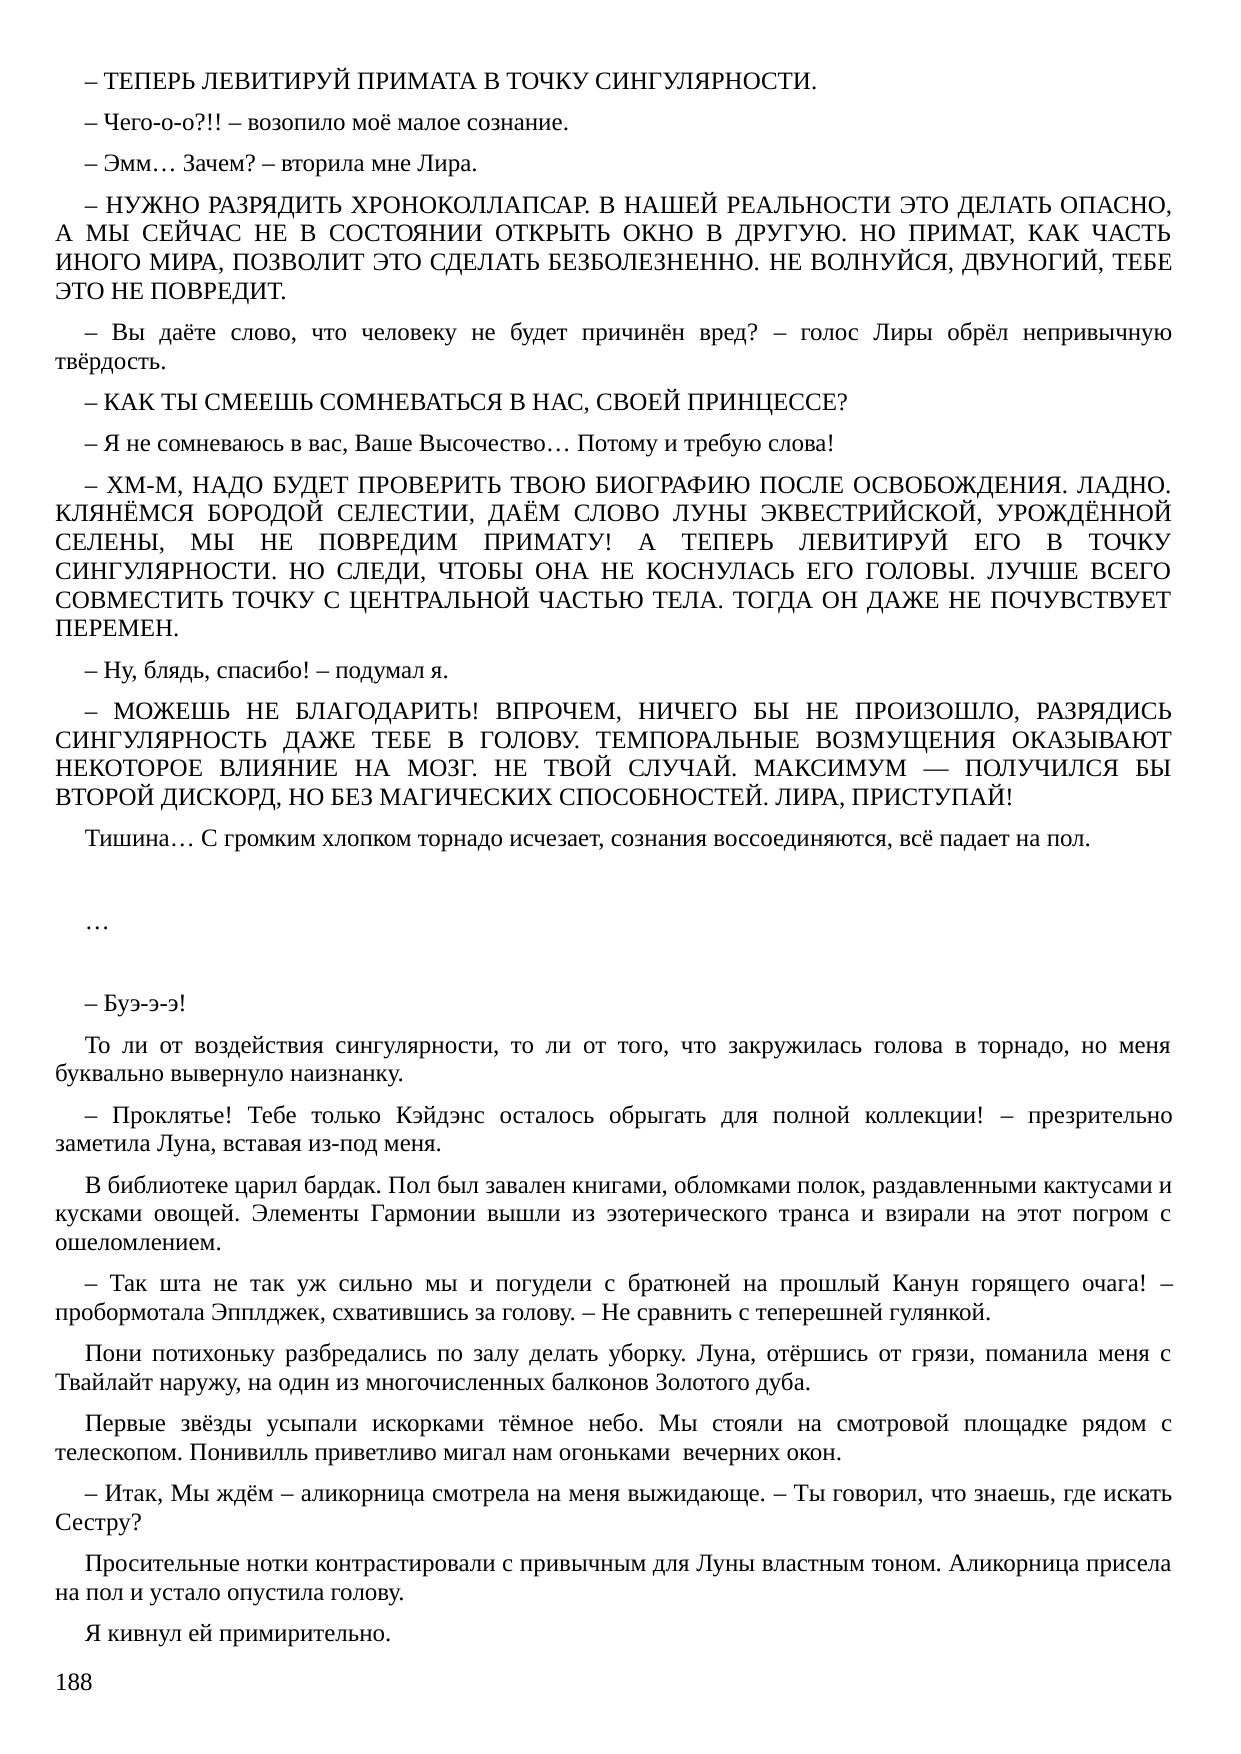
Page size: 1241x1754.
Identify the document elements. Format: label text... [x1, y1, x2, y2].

text – Буэ-э-э! [55, 988, 1173, 1017]
text … [55, 906, 1173, 935]
text – Эмм… Зачем? – вторила мне Лира. [55, 148, 1173, 177]
text – МОЖЕШЬ НЕ БЛАГОДАРИТЬ! ВПРОЧЕМ, НИЧЕГО БЫ НЕ ПРОИЗОШЛО, РАЗРЯДИСЬ СИНГУЛЯРНОСТЬ ДАЖЕ ТЕБЕ В ГОЛОВУ. ТЕМПОРАЛЬНЫЕ ВОЗМУЩЕНИЯ ОКАЗЫВАЮТ НЕКОТОРОЕ ВЛИЯНИЕ НА МОЗГ. НЕ ТВОЙ СЛУЧАЙ. МАКСИМУМ — ПОЛУЧИЛСЯ БЫ ВТОРОЙ ДИСКОРД, НО БЕЗ МАГИЧЕСКИХ СПОСОБНОСТЕЙ. ЛИРА, ПРИСТУПАЙ! [55, 696, 1173, 811]
text Первые звёзды усыпали искорками тёмное небо. Мы стояли на смотровой площадке рядом с телескопом. Понивилль приветливо мигал нам огоньками вечерних окон. [55, 1408, 1173, 1466]
text Тишина… С громким хлопком торнадо исчезает, сознания воссоединяются, всё падает на пол. [55, 823, 1173, 852]
text – Так шта не так уж сильно мы и погудели с братюней на прошлый Канун горящего очага! – пробормотала Эпплджек, схватившись за голову. – Не сравнить с теперешней гулянкой. [55, 1268, 1173, 1326]
text То ли от воздействия сингулярности, то ли от того, что закружилась голова в торнадо, но меня буквально вывернуло наизнанку. [55, 1030, 1173, 1087]
text – ХМ-М, НАДО БУДЕТ ПРОВЕРИТЬ ТВОЮ БИОГРАФИЮ ПОСЛЕ ОСВОБОЖДЕНИЯ. ЛАДНО. КЛЯНЁМСЯ БОРОДОЙ СЕЛЕСТИИ, ДАЁМ СЛОВО ЛУНЫ ЭКВЕСТРИЙСКОЙ, УРОЖДЁННОЙ СЕЛЕНЫ, МЫ НЕ ПОВРЕДИМ ПРИМАТУ! А ТЕПЕРЬ ЛЕВИТИРУЙ ЕГО В ТОЧКУ СИНГУЛЯРНОСТИ. НО СЛЕДИ, ЧТОБЫ ОНА НЕ КОСНУЛАСЬ ЕГО ГОЛОВЫ. ЛУЧШЕ ВСЕГО СОВМЕСТИТЬ ТОЧКУ С ЦЕНТРАЛЬНОЙ ЧАСТЬЮ ТЕЛА. ТОГДА ОН ДАЖЕ НЕ ПОЧУВСТВУЕТ ПЕРЕМЕН. [55, 470, 1173, 642]
text – Ну, блядь, спасибо! – подумал я. [55, 655, 1173, 683]
text – НУЖНО РАЗРЯДИТЬ ХРОНОКОЛЛАПСАР. В НАШЕЙ РЕАЛЬНОСТИ ЭТО ДЕЛАТЬ ОПАСНО, А МЫ СЕЙЧАС НЕ В СОСТОЯНИИ ОТКРЫТЬ ОКНО В ДРУГУЮ. НО ПРИМАТ, КАК ЧАСТЬ ИНОГО МИРА, ПОЗВОЛИТ ЭТО СДЕЛАТЬ БЕЗБОЛЕЗНЕННО. НЕ ВОЛНУЙСЯ, ДВУНОГИЙ, ТЕБЕ ЭТО НЕ ПОВРЕДИТ. [55, 190, 1173, 305]
text – Чего-о-о?!! – возопило моё малое сознание. [55, 107, 1173, 136]
text – Проклятье! Тебе только Кэйдэнс осталось обрыгать для полной коллекции! – презрительно заметила Луна, вставая из-под меня. [55, 1100, 1173, 1157]
text Я кивнул ей примирительно. [55, 1618, 1173, 1647]
text В библиотеке царил бардак. Пол был завален книгами, обломками полок, раздавленными кактусами и кусками овощей. Элементы Гармонии вышли из эзотерического транса и взирали на этот погром с ошеломлением. [55, 1170, 1173, 1256]
text Просительные нотки контрастировали с привычным для Луны властным тоном. Аликорница присела на пол и устало опустила голову. [55, 1548, 1173, 1606]
text – ТЕПЕРЬ ЛЕВИТИРУЙ ПРИМАТА В ТОЧКУ СИНГУЛЯРНОСТИ. [55, 66, 1173, 95]
text – Итак, Мы ждём – аликорница смотрела на меня выжидающе. – Ты говорил, что знаешь, где искать Сестру? [55, 1478, 1173, 1536]
text – Вы даёте слово, что человеку не будет причинён вред? – голос Лиры обрёл непривычную твёрдость. [55, 317, 1173, 375]
text Пони потихоньку разбредались по залу делать уборку. Луна, отёршись от грязи, поманила меня с Твайлайт наружу, на один из многочисленных балконов Золотого дуба. [55, 1338, 1173, 1396]
text – КАК ТЫ СМЕЕШЬ СОМНЕВАТЬСЯ В НАС, СВОЕЙ ПРИНЦЕССЕ? [55, 387, 1173, 416]
text – Я не сомневаюсь в вас, Ваше Высочество… Потому и требую слова! [55, 428, 1173, 457]
